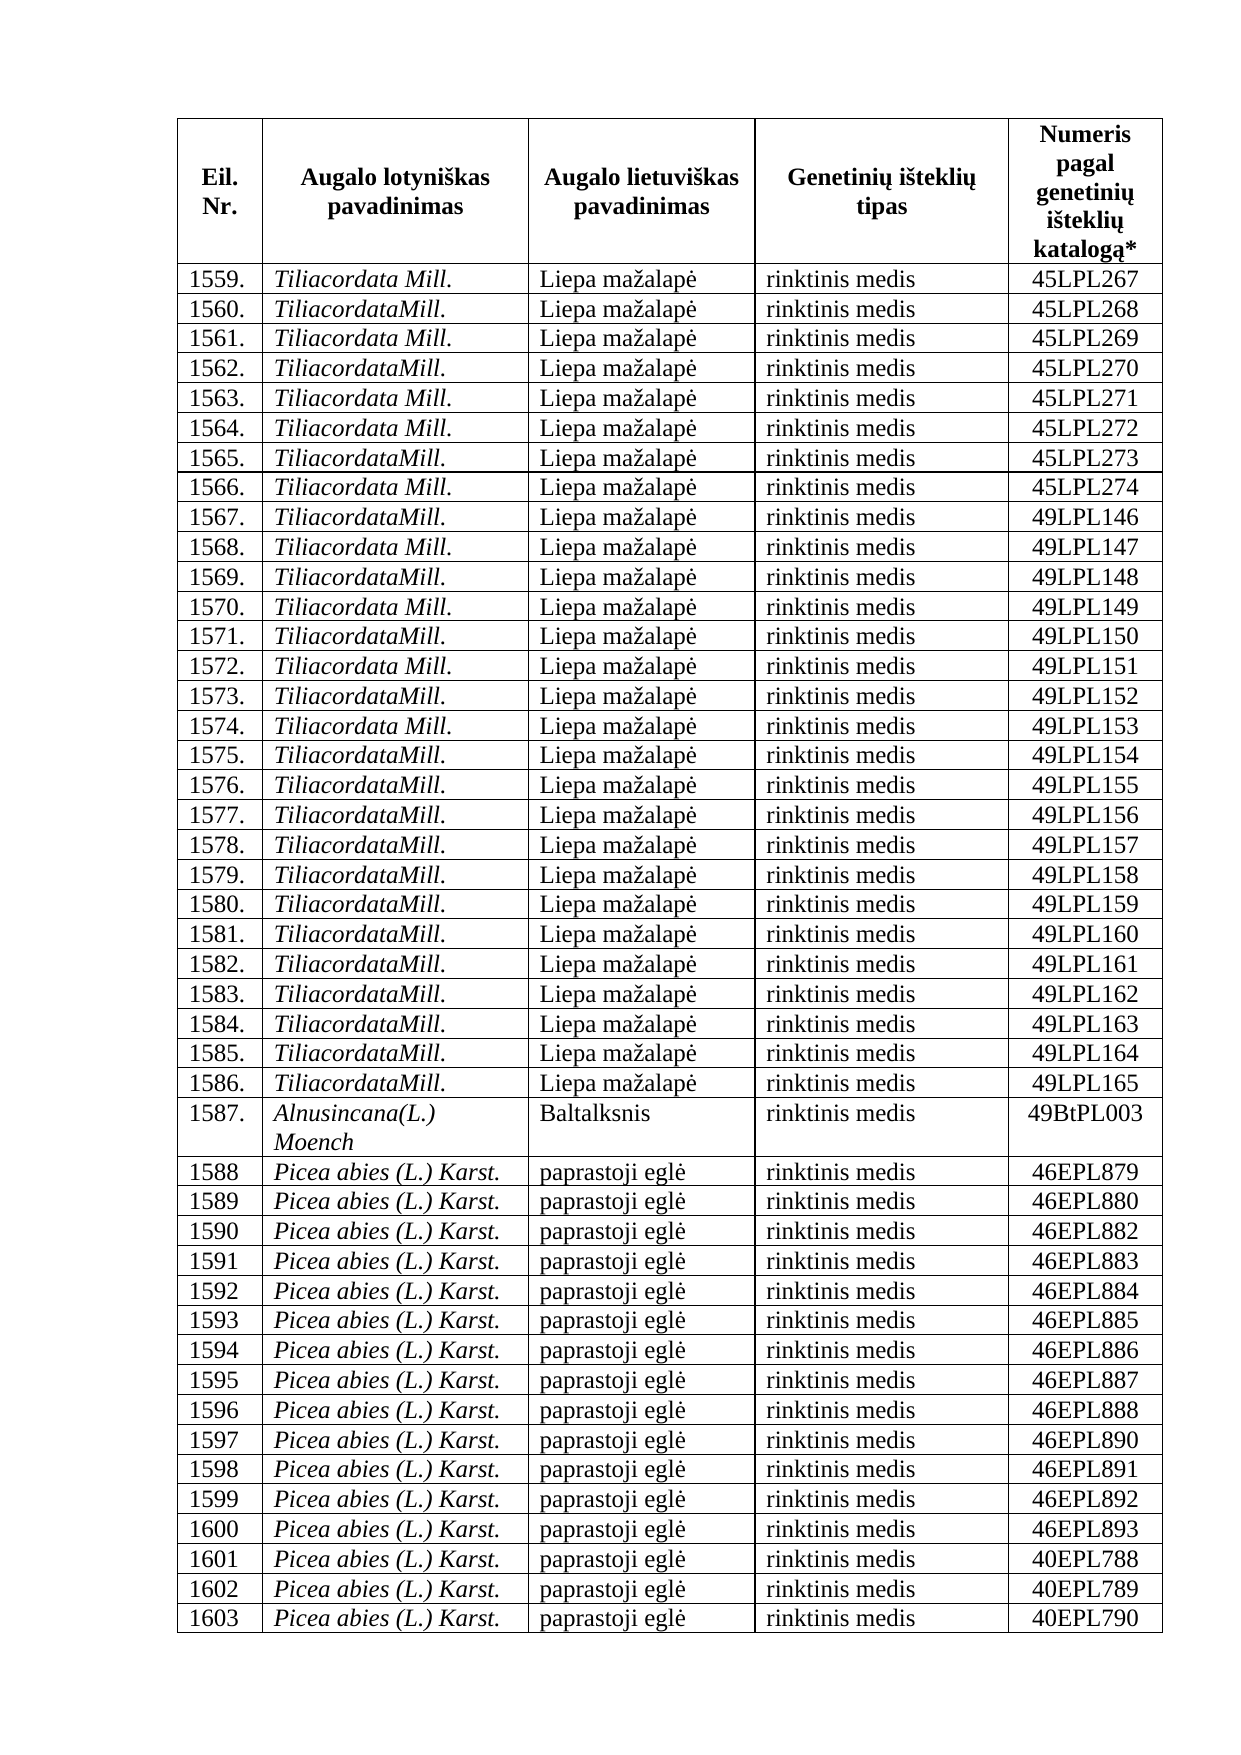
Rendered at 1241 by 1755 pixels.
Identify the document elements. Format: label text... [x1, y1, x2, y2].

table_cell rinktinis medis [756, 711, 1008, 739]
table_cell 1591 [178, 1246, 262, 1275]
table_cell 1580. [178, 890, 262, 918]
table_cell TiliacordataMill. [263, 443, 528, 471]
table_cell 49LPL149 [1009, 592, 1162, 620]
table_cell rinktinis medis [756, 1484, 1008, 1513]
table_cell 1578. [178, 830, 262, 859]
table_cell rinktinis medis [756, 860, 1008, 888]
table_cell 1575. [178, 741, 262, 769]
table_cell Liepa mažalapė [529, 502, 754, 531]
table_cell 46EPL888 [1009, 1395, 1162, 1424]
table_cell rinktinis medis [756, 979, 1008, 1008]
table_cell rinktinis medis [756, 919, 1008, 948]
table_cell paprastoji eglė [529, 1186, 754, 1215]
table_cell 1564. [178, 413, 262, 442]
table_cell 1568. [178, 532, 262, 561]
table_cell rinktinis medis [756, 1009, 1008, 1037]
table_cell 1596 [178, 1395, 262, 1424]
table_cell paprastoji eglė [529, 1514, 754, 1543]
table_cell Picea abies (L.) Karst. [263, 1395, 528, 1424]
table_cell 45LPL272 [1009, 413, 1162, 442]
table_cell Liepa mažalapė [529, 681, 754, 710]
table_cell 1571. [178, 621, 262, 650]
table_cell rinktinis medis [756, 681, 1008, 710]
table_cell 1595 [178, 1365, 262, 1394]
table_cell Liepa mažalapė [529, 621, 754, 650]
table_cell Liepa mažalapė [529, 443, 754, 471]
table_cell Tiliacordata Mill. [263, 651, 528, 680]
table_cell rinktinis medis [756, 1216, 1008, 1245]
table_cell 46EPL890 [1009, 1425, 1162, 1453]
table_cell paprastoji eglė [529, 1425, 754, 1453]
table_cell Tiliacordata Mill. [263, 711, 528, 739]
table_cell Tiliacordata Mill. [263, 324, 528, 352]
table_cell 45LPL268 [1009, 294, 1162, 322]
table_cell 1570. [178, 592, 262, 620]
table_cell TiliacordataMill. [263, 1009, 528, 1037]
table_cell rinktinis medis [756, 830, 1008, 859]
table_cell rinktinis medis [756, 1365, 1008, 1394]
table_cell 49LPL155 [1009, 770, 1162, 799]
table_cell Picea abies (L.) Karst. [263, 1574, 528, 1602]
table_cell 1577. [178, 800, 262, 829]
table_cell TiliacordataMill. [263, 800, 528, 829]
table_cell rinktinis medis [756, 1455, 1008, 1483]
table_cell rinktinis medis [756, 890, 1008, 918]
table_cell 46EPL880 [1009, 1186, 1162, 1215]
table_cell 45LPL270 [1009, 353, 1162, 382]
table_cell rinktinis medis [756, 1186, 1008, 1215]
table_cell rinktinis medis [756, 383, 1008, 412]
table_cell Liepa mažalapė [529, 383, 754, 412]
table_cell rinktinis medis [756, 1514, 1008, 1543]
table_cell 1576. [178, 770, 262, 799]
table_cell 49LPL158 [1009, 860, 1162, 888]
table_cell paprastoji eglė [529, 1157, 754, 1185]
table_cell 49LPL148 [1009, 562, 1162, 591]
table_cell Alnusincana(L.) Moench [263, 1098, 528, 1156]
table_cell TiliacordataMill. [263, 860, 528, 888]
table_cell 45LPL271 [1009, 383, 1162, 412]
table_cell 49LPL162 [1009, 979, 1162, 1008]
table_cell rinktinis medis [756, 949, 1008, 978]
table_cell 49LPL151 [1009, 651, 1162, 680]
table_cell rinktinis medis [756, 651, 1008, 680]
table_cell Liepa mažalapė [529, 294, 754, 322]
table_cell Picea abies (L.) Karst. [263, 1306, 528, 1334]
table_cell Tiliacordata Mill. [263, 264, 528, 293]
table_cell TiliacordataMill. [263, 979, 528, 1008]
table_cell Liepa mažalapė [529, 473, 754, 501]
table_cell 1579. [178, 860, 262, 888]
table_cell Liepa mažalapė [529, 741, 754, 769]
table_cell paprastoji eglė [529, 1276, 754, 1304]
table_cell 46EPL892 [1009, 1484, 1162, 1513]
table_cell Liepa mažalapė [529, 1068, 754, 1097]
table_cell rinktinis medis [756, 1157, 1008, 1185]
table_cell 49LPL150 [1009, 621, 1162, 650]
table_cell 49LPL152 [1009, 681, 1162, 710]
table_cell rinktinis medis [756, 294, 1008, 322]
table_cell 45LPL269 [1009, 324, 1162, 352]
table_cell 1563. [178, 383, 262, 412]
table_cell paprastoji eglė [529, 1604, 754, 1632]
table_cell rinktinis medis [756, 473, 1008, 501]
table_cell 49LPL147 [1009, 532, 1162, 561]
table_cell 1598 [178, 1455, 262, 1483]
table_cell 1599 [178, 1484, 262, 1513]
table_cell TiliacordataMill. [263, 1039, 528, 1067]
table_cell rinktinis medis [756, 741, 1008, 769]
table_cell rinktinis medis [756, 532, 1008, 561]
table_cell Liepa mažalapė [529, 592, 754, 620]
table_cell paprastoji eglė [529, 1246, 754, 1275]
table_cell 1574. [178, 711, 262, 739]
table_cell 1586. [178, 1068, 262, 1097]
table_cell Liepa mažalapė [529, 800, 754, 829]
table_cell rinktinis medis [756, 1246, 1008, 1275]
table_cell TiliacordataMill. [263, 294, 528, 322]
table_cell rinktinis medis [756, 1306, 1008, 1334]
table_cell TiliacordataMill. [263, 1068, 528, 1097]
table_cell 1559. [178, 264, 262, 293]
table_cell Liepa mažalapė [529, 919, 754, 948]
table_cell Picea abies (L.) Karst. [263, 1335, 528, 1364]
table_cell 1567. [178, 502, 262, 531]
table_cell rinktinis medis [756, 1604, 1008, 1632]
table_cell 1562. [178, 353, 262, 382]
table_cell rinktinis medis [756, 800, 1008, 829]
table_header Numeris pagal genetinių išteklių katalogą* [1009, 119, 1162, 263]
table_cell Picea abies (L.) Karst. [263, 1544, 528, 1573]
table_cell 1603 [178, 1604, 262, 1632]
table_cell 49LPL160 [1009, 919, 1162, 948]
table_cell Liepa mažalapė [529, 890, 754, 918]
table_cell TiliacordataMill. [263, 919, 528, 948]
table_cell TiliacordataMill. [263, 770, 528, 799]
table_cell rinktinis medis [756, 1395, 1008, 1424]
table_cell 49LPL163 [1009, 1009, 1162, 1037]
table_cell Picea abies (L.) Karst. [263, 1365, 528, 1394]
table_cell Picea abies (L.) Karst. [263, 1276, 528, 1304]
table_cell TiliacordataMill. [263, 353, 528, 382]
table_cell Picea abies (L.) Karst. [263, 1425, 528, 1453]
table_cell TiliacordataMill. [263, 949, 528, 978]
table_cell Liepa mažalapė [529, 1039, 754, 1067]
table_cell rinktinis medis [756, 1544, 1008, 1573]
table_cell 1601 [178, 1544, 262, 1573]
table_cell 49LPL156 [1009, 800, 1162, 829]
table_cell rinktinis medis [756, 1425, 1008, 1453]
table_cell paprastoji eglė [529, 1455, 754, 1483]
table_cell Liepa mažalapė [529, 979, 754, 1008]
table_cell rinktinis medis [756, 324, 1008, 352]
table_cell rinktinis medis [756, 1574, 1008, 1602]
table_cell Picea abies (L.) Karst. [263, 1216, 528, 1245]
table_cell 1582. [178, 949, 262, 978]
table_cell rinktinis medis [756, 1068, 1008, 1097]
table_cell 1588 [178, 1157, 262, 1185]
table_cell 1566. [178, 473, 262, 501]
table_cell TiliacordataMill. [263, 890, 528, 918]
table_cell 49LPL164 [1009, 1039, 1162, 1067]
table_cell rinktinis medis [756, 264, 1008, 293]
table_cell Liepa mažalapė [529, 562, 754, 591]
table_cell Tiliacordata Mill. [263, 592, 528, 620]
table_cell Liepa mažalapė [529, 532, 754, 561]
table_cell Liepa mažalapė [529, 949, 754, 978]
table_cell 1594 [178, 1335, 262, 1364]
table_header Genetinių išteklių tipas [756, 119, 1008, 263]
table_cell rinktinis medis [756, 1335, 1008, 1364]
table_cell 1569. [178, 562, 262, 591]
table_cell 46EPL886 [1009, 1335, 1162, 1364]
table_cell 46EPL893 [1009, 1514, 1162, 1543]
table_cell TiliacordataMill. [263, 830, 528, 859]
table_cell Picea abies (L.) Karst. [263, 1604, 528, 1632]
table_cell 46EPL879 [1009, 1157, 1162, 1185]
table_header Eil. Nr. [178, 119, 262, 263]
table_cell Tiliacordata Mill. [263, 532, 528, 561]
table_cell Baltalksnis [529, 1098, 754, 1156]
table_cell Liepa mažalapė [529, 711, 754, 739]
table_cell Tiliacordata Mill. [263, 413, 528, 442]
table_cell paprastoji eglė [529, 1395, 754, 1424]
table_cell Liepa mažalapė [529, 1009, 754, 1037]
table_cell 1592 [178, 1276, 262, 1304]
table_cell 49LPL157 [1009, 830, 1162, 859]
table_cell 40EPL788 [1009, 1544, 1162, 1573]
table_cell paprastoji eglė [529, 1365, 754, 1394]
table_cell rinktinis medis [756, 1098, 1008, 1156]
table_cell paprastoji eglė [529, 1484, 754, 1513]
table_cell rinktinis medis [756, 1039, 1008, 1067]
table_cell TiliacordataMill. [263, 502, 528, 531]
table_cell TiliacordataMill. [263, 621, 528, 650]
table_cell 40EPL790 [1009, 1604, 1162, 1632]
table_cell Tiliacordata Mill. [263, 473, 528, 501]
table_cell 1565. [178, 443, 262, 471]
table_cell 45LPL273 [1009, 443, 1162, 471]
table_cell Liepa mažalapė [529, 860, 754, 888]
table_cell 49LPL154 [1009, 741, 1162, 769]
table_cell 46EPL884 [1009, 1276, 1162, 1304]
table_cell 1602 [178, 1574, 262, 1602]
table_cell 1560. [178, 294, 262, 322]
table_cell 49LPL146 [1009, 502, 1162, 531]
table_cell TiliacordataMill. [263, 741, 528, 769]
table_cell rinktinis medis [756, 1276, 1008, 1304]
table_cell 1597 [178, 1425, 262, 1453]
table_cell 1583. [178, 979, 262, 1008]
table_cell rinktinis medis [756, 443, 1008, 471]
table_cell Liepa mažalapė [529, 353, 754, 382]
table_cell 40EPL789 [1009, 1574, 1162, 1602]
table_cell 1573. [178, 681, 262, 710]
table_cell TiliacordataMill. [263, 562, 528, 591]
table_cell Liepa mažalapė [529, 264, 754, 293]
table_cell TiliacordataMill. [263, 681, 528, 710]
table_cell rinktinis medis [756, 621, 1008, 650]
table_cell 49LPL153 [1009, 711, 1162, 739]
table_cell Liepa mažalapė [529, 413, 754, 442]
table_cell 45LPL274 [1009, 473, 1162, 501]
table_cell Tiliacordata Mill. [263, 383, 528, 412]
table_cell paprastoji eglė [529, 1306, 754, 1334]
table_cell Picea abies (L.) Karst. [263, 1157, 528, 1185]
table_cell 46EPL887 [1009, 1365, 1162, 1394]
table_cell rinktinis medis [756, 502, 1008, 531]
table_cell rinktinis medis [756, 413, 1008, 442]
table_cell 1600 [178, 1514, 262, 1543]
table_cell 45LPL267 [1009, 264, 1162, 293]
table_cell Liepa mažalapė [529, 830, 754, 859]
table_header Augalo lietuviškas pavadinimas [529, 119, 754, 263]
table_cell 46EPL882 [1009, 1216, 1162, 1245]
table_cell 46EPL891 [1009, 1455, 1162, 1483]
table_cell Picea abies (L.) Karst. [263, 1455, 528, 1483]
table_header Augalo lotyniškas pavadinimas [263, 119, 528, 263]
table_cell paprastoji eglė [529, 1574, 754, 1602]
table_cell 1572. [178, 651, 262, 680]
table_cell 1584. [178, 1009, 262, 1037]
table_cell 49BtPL003 [1009, 1098, 1162, 1156]
table_cell rinktinis medis [756, 770, 1008, 799]
table_cell Picea abies (L.) Karst. [263, 1484, 528, 1513]
table_cell Picea abies (L.) Karst. [263, 1186, 528, 1215]
table_cell rinktinis medis [756, 562, 1008, 591]
table_cell 1593 [178, 1306, 262, 1334]
table_cell 1587. [178, 1098, 262, 1156]
table_cell Picea abies (L.) Karst. [263, 1514, 528, 1543]
table_cell rinktinis medis [756, 592, 1008, 620]
table_cell 49LPL165 [1009, 1068, 1162, 1097]
table_cell 46EPL885 [1009, 1306, 1162, 1334]
table_cell rinktinis medis [756, 353, 1008, 382]
table_cell paprastoji eglė [529, 1216, 754, 1245]
table_cell 1561. [178, 324, 262, 352]
table_cell Liepa mažalapė [529, 651, 754, 680]
table_cell 1589 [178, 1186, 262, 1215]
table_cell 49LPL159 [1009, 890, 1162, 918]
table_cell 1581. [178, 919, 262, 948]
table_cell 46EPL883 [1009, 1246, 1162, 1275]
table_cell 1585. [178, 1039, 262, 1067]
table_cell 49LPL161 [1009, 949, 1162, 978]
table_cell Liepa mažalapė [529, 770, 754, 799]
table_cell Picea abies (L.) Karst. [263, 1246, 528, 1275]
table_cell 1590 [178, 1216, 262, 1245]
table_cell paprastoji eglė [529, 1544, 754, 1573]
table_cell paprastoji eglė [529, 1335, 754, 1364]
table_cell Liepa mažalapė [529, 324, 754, 352]
